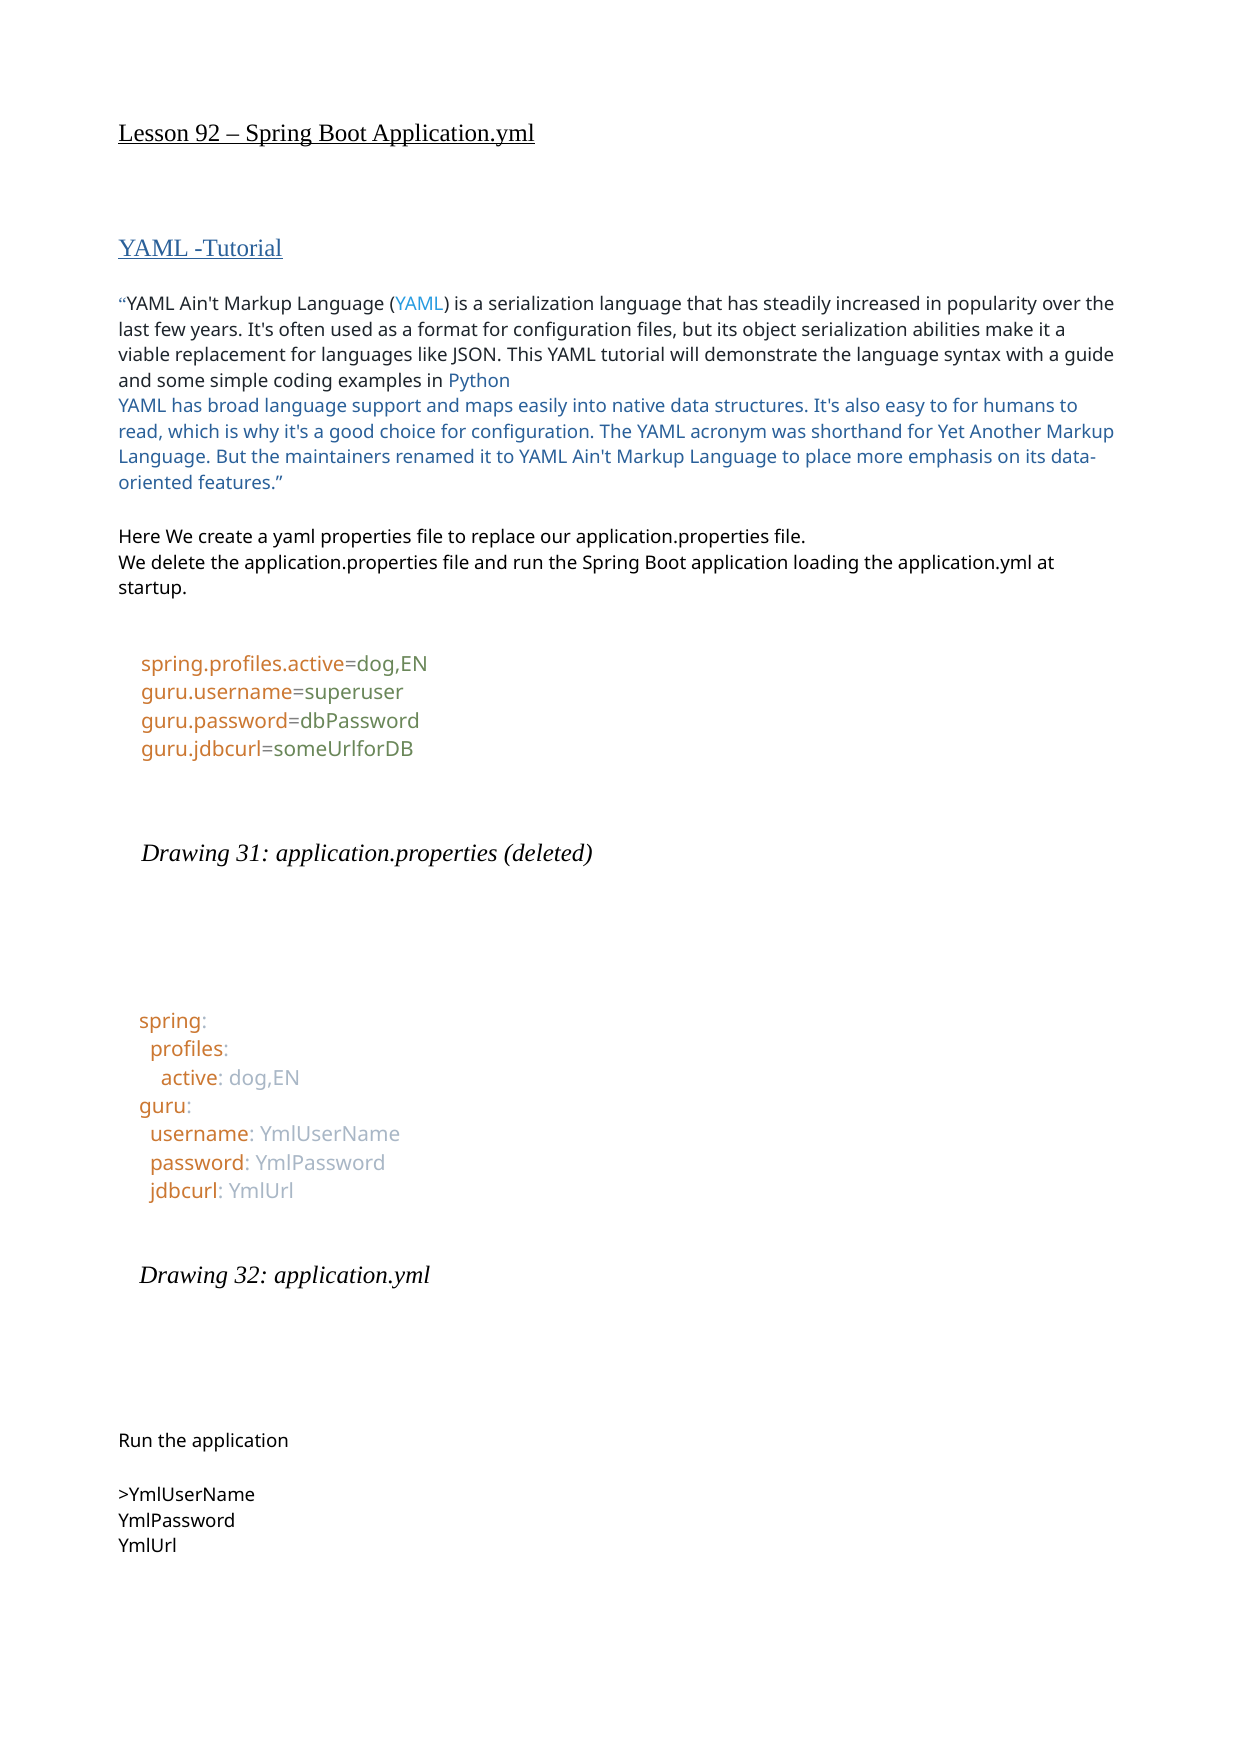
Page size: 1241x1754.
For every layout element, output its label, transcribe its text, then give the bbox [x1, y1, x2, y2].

text YmlPassword [118, 1507, 1122, 1533]
text YAML has broad language support and maps easily into native data structures. It's also easy to for humans to read, which is why it's a good choice for configuration. The YAML acronym was shorthand for Yet Another Markup Language. But the maintainers renamed it to YAML Ain't Markup Language to place more emphasis on its data-oriented features.” [118, 393, 1122, 495]
text Here We create a yaml properties file to replace our application.properties file. [118, 523, 1122, 549]
text We delete the application.properties file and run the Spring Boot application loading the application.yml at startup. [118, 549, 1122, 600]
text YmlUrl [118, 1533, 1122, 1558]
text Run the application [118, 1427, 1122, 1453]
text YAML -Tutorial [118, 233, 1122, 262]
text Drawing 32: application.yml [139, 1018, 784, 1289]
text Lesson 92 – Spring Boot Application.yml [118, 118, 1122, 147]
text >YmlUserName [118, 1482, 1122, 1507]
text Drawing 31: application.properties (deleted) [141, 661, 770, 867]
text “YAML Ain't Markup Language (YAML) is a serialization language that has steadily increased in popularity over the last few years. It's often used as a format for configuration files, but its object serialization abilities make it a viable replacement for languages like JSON. This YAML tutorial will demonstrate the language syntax with a guide and some simple coding examples in Python [118, 291, 1122, 393]
